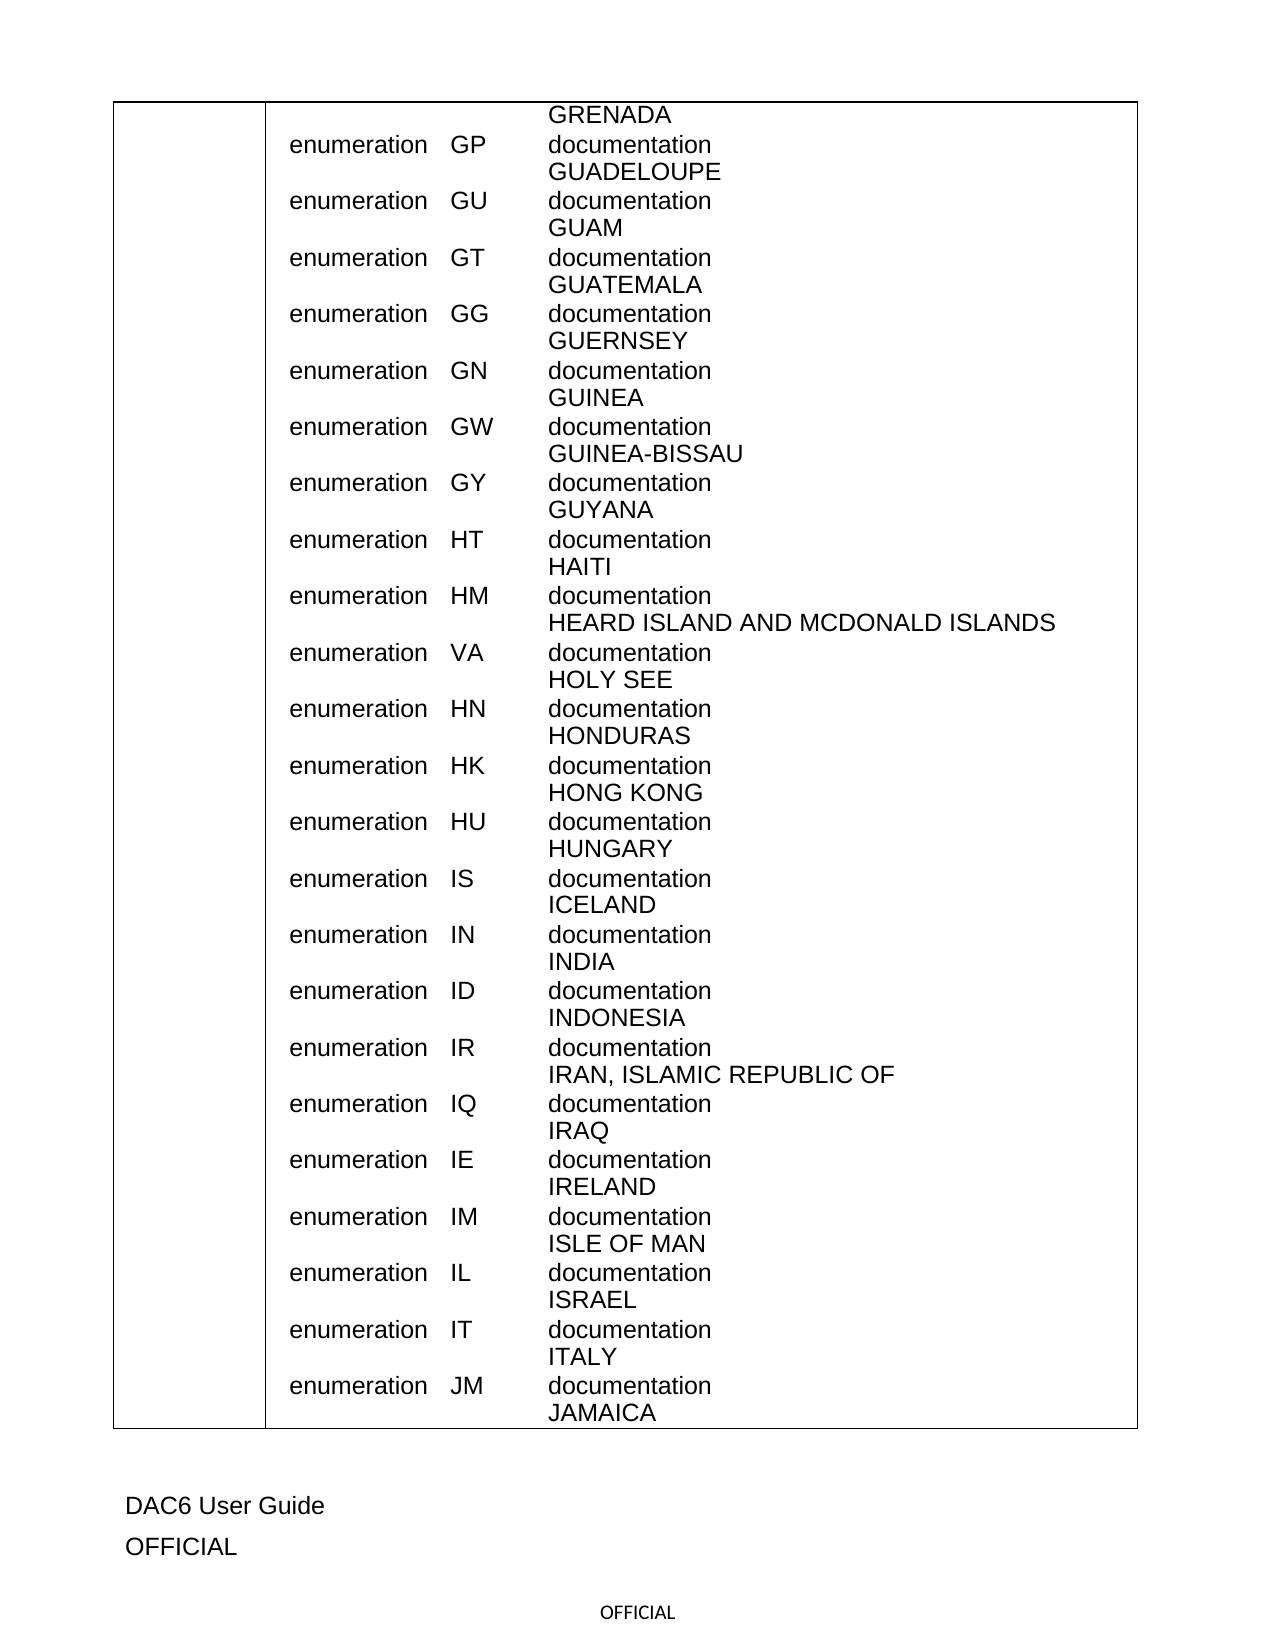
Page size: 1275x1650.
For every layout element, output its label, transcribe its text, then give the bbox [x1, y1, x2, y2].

table_cell documentation JAMAICA [520, 1371, 1137, 1428]
table_cell enumeration [266, 581, 438, 638]
table_cell enumeration [266, 751, 438, 807]
table_cell enumeration [266, 186, 438, 243]
table_cell HU [439, 807, 520, 864]
table_header GRENADA [520, 103, 1137, 130]
table_cell enumeration [266, 1146, 438, 1202]
table_cell enumeration [266, 920, 438, 977]
table_header [266, 103, 438, 130]
table_cell HN [439, 694, 520, 751]
table_cell enumeration [266, 638, 438, 694]
table_cell IE [439, 1146, 520, 1202]
table_cell IQ [439, 1089, 520, 1146]
table_cell GU [439, 186, 520, 243]
table_cell documentation GUAM [520, 186, 1137, 243]
table_cell documentation HAITI [520, 525, 1137, 581]
table_cell documentation HOLY SEE [520, 638, 1137, 694]
table_cell enumeration [266, 1315, 438, 1371]
table_cell enumeration [266, 243, 438, 299]
table_cell documentation HEARD ISLAND AND MCDONALD ISLANDS [520, 581, 1137, 638]
table_cell documentation HONDURAS [520, 694, 1137, 751]
table_cell documentation INDONESIA [520, 977, 1137, 1033]
table_cell enumeration [266, 1202, 438, 1258]
table_cell GW [439, 412, 520, 469]
table_cell enumeration [266, 356, 438, 412]
table_cell GT [439, 243, 520, 299]
table_cell documentation GUERNSEY [520, 299, 1137, 356]
table_cell HM [439, 581, 520, 638]
table_cell enumeration [266, 1089, 438, 1146]
table_cell documentation GUYANA [520, 469, 1137, 525]
table_header [439, 103, 520, 130]
table_cell documentation HONG KONG [520, 751, 1137, 807]
table_cell documentation ICELAND [520, 864, 1137, 920]
table_cell documentation ISLE OF MAN [520, 1202, 1137, 1258]
table_cell documentation ITALY [520, 1315, 1137, 1371]
table_cell enumeration [266, 469, 438, 525]
table_header [114, 103, 265, 1428]
table_cell enumeration [266, 864, 438, 920]
table_cell enumeration [266, 130, 438, 186]
table_cell documentation ISRAEL [520, 1259, 1137, 1315]
table_cell IT [439, 1315, 520, 1371]
table_cell JM [439, 1371, 520, 1428]
table_cell enumeration [266, 977, 438, 1033]
table_cell documentation GUINEA [520, 356, 1137, 412]
table_cell HK [439, 751, 520, 807]
table_cell HT [439, 525, 520, 581]
table_cell documentation GUATEMALA [520, 243, 1137, 299]
table_cell IN [439, 920, 520, 977]
table_cell GP [439, 130, 520, 186]
table_cell IL [439, 1259, 520, 1315]
table_cell enumeration [266, 1259, 438, 1315]
table_cell GY [439, 469, 520, 525]
table_cell documentation IRAN, ISLAMIC REPUBLIC OF [520, 1033, 1137, 1089]
table_cell documentation GUADELOUPE [520, 130, 1137, 186]
table_cell documentation IRAQ [520, 1089, 1137, 1146]
table_cell enumeration [266, 1033, 438, 1089]
table_cell ID [439, 977, 520, 1033]
table_cell enumeration [266, 807, 438, 864]
table_cell documentation GUINEA-BISSAU [520, 412, 1137, 469]
table_cell documentation IRELAND [520, 1146, 1137, 1202]
table_cell enumeration [266, 525, 438, 581]
table_cell IM [439, 1202, 520, 1258]
table_cell VA [439, 638, 520, 694]
table_cell enumeration [266, 412, 438, 469]
table_cell enumeration [266, 1371, 438, 1428]
table_cell documentation HUNGARY [520, 807, 1137, 864]
table_cell GN [439, 356, 520, 412]
table_cell enumeration [266, 299, 438, 356]
table_cell GG [439, 299, 520, 356]
table_cell enumeration [266, 694, 438, 751]
table_cell IS [439, 864, 520, 920]
table_cell documentation INDIA [520, 920, 1137, 977]
table_cell IR [439, 1033, 520, 1089]
